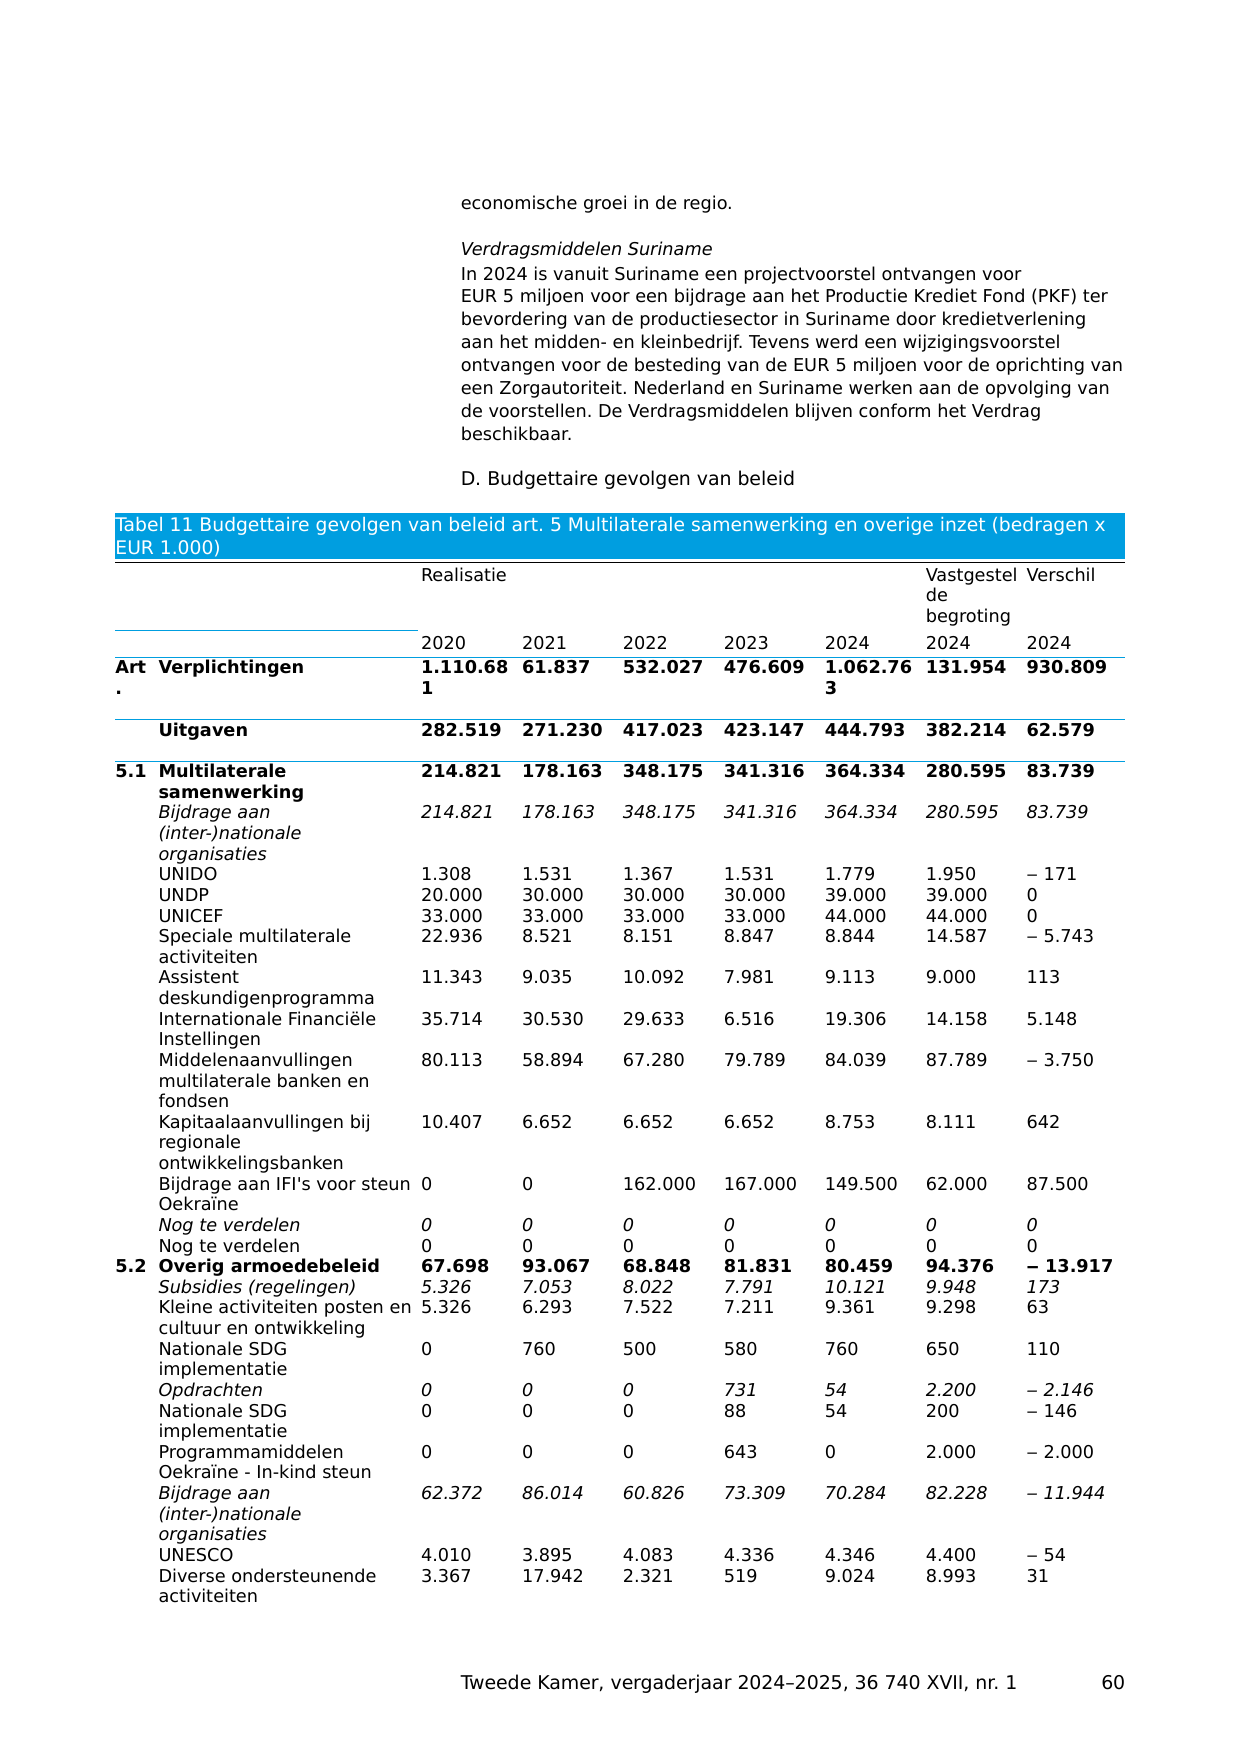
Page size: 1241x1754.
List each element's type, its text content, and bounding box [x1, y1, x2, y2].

table_cell Realisatie [418, 563, 923, 629]
table_cell 348.175 [620, 762, 721, 802]
table_cell 9.948 [923, 1277, 1023, 1297]
table_cell 62.000 [923, 1174, 1023, 1215]
table_cell 6.293 [519, 1298, 620, 1339]
table_cell 2024 [1024, 630, 1125, 657]
table_cell 8.844 [822, 926, 923, 967]
table_cell [721, 698, 822, 719]
table_cell 33.000 [418, 906, 519, 926]
table_cell Nationale SDG implementatie [155, 1339, 418, 1380]
table_cell 8.993 [923, 1566, 1023, 1607]
table_cell 5.148 [1024, 1009, 1125, 1050]
table_cell Kleine activiteiten posten en cultuur en ontwikkeling [155, 1298, 418, 1339]
table_cell 10.407 [418, 1112, 519, 1174]
table_cell 1.779 [822, 864, 923, 885]
table_cell [115, 563, 155, 629]
table_cell 382.214 [923, 720, 1023, 740]
table_cell 6.652 [721, 1112, 822, 1174]
table_cell 79.789 [721, 1050, 822, 1112]
table_cell 348.175 [620, 803, 721, 864]
table_cell [115, 926, 155, 967]
table_cell 282.519 [418, 720, 519, 740]
table_cell 10.092 [620, 968, 721, 1009]
table_cell [115, 864, 155, 885]
table_cell 6.652 [620, 1112, 721, 1174]
table_cell [155, 698, 418, 719]
table_cell 94.376 [923, 1256, 1023, 1277]
table_cell 30.000 [519, 885, 620, 906]
table_cell 200 [923, 1401, 1023, 1442]
table_cell ‒ 171 [1024, 864, 1125, 885]
table_cell 62.579 [1024, 720, 1125, 740]
table_cell 2023 [721, 630, 822, 657]
table_cell 7.053 [519, 1277, 620, 1297]
table_cell 0 [822, 1442, 923, 1483]
table_cell [115, 1380, 155, 1401]
table_cell 2022 [620, 630, 721, 657]
table_cell ‒ 13.917 [1024, 1256, 1125, 1277]
table_cell Subsidies (regelingen) [155, 1277, 418, 1297]
title D. Budgettaire gevolgen van beleid [461, 468, 1125, 490]
table_cell 364.334 [822, 803, 923, 864]
table_cell [519, 698, 620, 719]
table_cell 8.521 [519, 926, 620, 967]
table_cell Bijdrage aan IFI's voor steun Oekraïne [155, 1174, 418, 1215]
table_cell 30.530 [519, 1009, 620, 1050]
table_cell 1.531 [519, 864, 620, 885]
table_cell 642 [1024, 1112, 1125, 1174]
table_cell 9.298 [923, 1298, 1023, 1339]
table_cell 8.753 [822, 1112, 923, 1174]
table_cell [822, 698, 923, 719]
table_cell [115, 1339, 155, 1380]
table_cell 33.000 [620, 906, 721, 926]
table_cell 9.113 [822, 968, 923, 1009]
table_cell 4.010 [418, 1545, 519, 1566]
table_cell 8.847 [721, 926, 822, 967]
table_cell 4.083 [620, 1545, 721, 1566]
table_cell 35.714 [418, 1009, 519, 1050]
table_cell 81.831 [721, 1256, 822, 1277]
table_cell [620, 740, 721, 761]
table_cell [115, 631, 155, 657]
table_cell ‒ 2.000 [1024, 1442, 1125, 1483]
table_cell [115, 1545, 155, 1566]
table_cell 1.308 [418, 864, 519, 885]
table_cell [115, 1112, 155, 1174]
table_cell 760 [519, 1339, 620, 1380]
table_cell [115, 1050, 155, 1112]
table_cell [620, 698, 721, 719]
table_cell 2024 [822, 630, 923, 657]
table_cell 500 [620, 1339, 721, 1380]
table_cell 20.000 [418, 885, 519, 906]
table_cell 4.336 [721, 1545, 822, 1566]
table_cell [721, 740, 822, 761]
table_cell 9.361 [822, 1298, 923, 1339]
table_cell [418, 740, 519, 761]
table_cell 167.000 [721, 1174, 822, 1215]
table_cell 0 [519, 1174, 620, 1215]
table_cell [115, 698, 155, 719]
table_cell 7.522 [620, 1298, 721, 1339]
table_cell 6.516 [721, 1009, 822, 1050]
table_cell [115, 968, 155, 1009]
table_cell 84.039 [822, 1050, 923, 1112]
table_cell 214.821 [418, 803, 519, 864]
table_cell 3.895 [519, 1545, 620, 1566]
table_cell 0 [1024, 1236, 1125, 1256]
table_cell ‒ 2.146 [1024, 1380, 1125, 1401]
table_cell [115, 803, 155, 864]
table_cell 14.158 [923, 1009, 1023, 1050]
table_cell ‒ 146 [1024, 1401, 1125, 1442]
table_cell [923, 698, 1023, 719]
table_cell 4.400 [923, 1545, 1023, 1566]
table_cell 8.151 [620, 926, 721, 967]
table_cell 7.791 [721, 1277, 822, 1297]
table_cell 0 [519, 1380, 620, 1401]
table_cell 173 [1024, 1277, 1125, 1297]
table_cell 0 [620, 1401, 721, 1442]
table_cell 70.284 [822, 1483, 923, 1545]
table_cell Programmamiddelen Oekraïne - In-kind steun [155, 1442, 418, 1483]
table_cell 0 [519, 1215, 620, 1236]
table_cell [115, 1298, 155, 1339]
table_cell [1024, 740, 1125, 761]
table_cell 364.334 [822, 762, 923, 802]
table_cell 650 [923, 1339, 1023, 1380]
table_cell 29.633 [620, 1009, 721, 1050]
table_cell 476.609 [721, 658, 822, 698]
table_cell 580 [721, 1339, 822, 1380]
table_cell 8.111 [923, 1112, 1023, 1174]
table_cell [115, 1442, 155, 1483]
table_cell 68.848 [620, 1256, 721, 1277]
table_cell 5.326 [418, 1277, 519, 1297]
table_cell 0 [418, 1401, 519, 1442]
table_cell 1.062.763 [822, 658, 923, 698]
table_cell [115, 740, 155, 761]
table_cell 0 [721, 1215, 822, 1236]
table_cell [1024, 698, 1125, 719]
table_cell [155, 631, 418, 657]
table_cell UNDP [155, 885, 418, 906]
table_cell 54 [822, 1380, 923, 1401]
table_cell 7.211 [721, 1298, 822, 1339]
table_cell 423.147 [721, 720, 822, 740]
table_cell 67.280 [620, 1050, 721, 1112]
table_cell 643 [721, 1442, 822, 1483]
table_cell [155, 740, 418, 761]
table_cell 9.035 [519, 968, 620, 1009]
table_cell 0 [519, 1236, 620, 1256]
table_cell 33.000 [519, 906, 620, 926]
table_cell 0 [418, 1339, 519, 1380]
table_cell 0 [418, 1215, 519, 1236]
table_cell 0 [418, 1236, 519, 1256]
table_cell 3.367 [418, 1566, 519, 1607]
table_cell 731 [721, 1380, 822, 1401]
table_cell 62.372 [418, 1483, 519, 1545]
table_cell [822, 740, 923, 761]
table_cell 54 [822, 1401, 923, 1442]
table_cell Art. [115, 658, 155, 698]
table_cell 19.306 [822, 1009, 923, 1050]
table_cell 5.2 [115, 1256, 155, 1277]
table_cell 280.595 [923, 762, 1023, 802]
table_cell 11.343 [418, 968, 519, 1009]
table_cell 67.698 [418, 1256, 519, 1277]
table_cell 63 [1024, 1298, 1125, 1339]
table_cell 0 [822, 1236, 923, 1256]
table_cell 87.789 [923, 1050, 1023, 1112]
table_cell 149.500 [822, 1174, 923, 1215]
table_cell [115, 1009, 155, 1050]
table_cell Overig armoedebeleid [155, 1256, 418, 1277]
table_cell 1.531 [721, 864, 822, 885]
table_cell 214.821 [418, 762, 519, 802]
table_cell Diverse ondersteunende activiteiten [155, 1566, 418, 1607]
table_cell 0 [1024, 885, 1125, 906]
text In 2024 is vanuit Suriname een projectvoorstel ontvangen voor EUR 5 miljoen voor een bijdrage aan het Productie Krediet Fond (PKF) ter bevordering van de productiesector in Suriname door kredietverlening aan het midden- en kleinbedrijf. Tevens werd een wijzigingsvoorstel ontvangen voor de besteding van de EUR 5 miljoen voor de oprichting van een Zorgautoriteit. Nederland en Suriname werken aan de opvolging van de voorstellen. De Verdragsmiddelen blijven conform het Verdrag beschikbaar. [461, 262, 1125, 445]
table_cell 0 [620, 1215, 721, 1236]
table_cell Kapitaalaanvullingen bij regionale ontwikkelingsbanken [155, 1112, 418, 1174]
table_cell 444.793 [822, 720, 923, 740]
table_cell ‒ 5.743 [1024, 926, 1125, 967]
table_cell 30.000 [620, 885, 721, 906]
table_cell [115, 1277, 155, 1297]
table_cell 2.200 [923, 1380, 1023, 1401]
table_cell [115, 1566, 155, 1607]
table_cell 9.000 [923, 968, 1023, 1009]
table_cell 61.837 [519, 658, 620, 698]
table_cell [115, 720, 155, 740]
table_cell [115, 1215, 155, 1236]
table_cell Verplichtingen [155, 658, 418, 698]
table_cell 39.000 [822, 885, 923, 906]
table_cell 0 [923, 1236, 1023, 1256]
table_cell 83.739 [1024, 803, 1125, 864]
table_cell 1.367 [620, 864, 721, 885]
table_cell 1.110.681 [418, 658, 519, 698]
table_cell 2.321 [620, 1566, 721, 1607]
table_cell Nationale SDG implementatie [155, 1401, 418, 1442]
table_cell Internationale Financiële Instellingen [155, 1009, 418, 1050]
table_cell [115, 885, 155, 906]
table_cell 0 [1024, 906, 1125, 926]
table_cell 0 [418, 1174, 519, 1215]
table_cell 0 [620, 1442, 721, 1483]
table_cell UNESCO [155, 1545, 418, 1566]
table_cell [923, 740, 1023, 761]
table_cell [115, 1174, 155, 1215]
table_cell 2.000 [923, 1442, 1023, 1483]
table_cell 1.950 [923, 864, 1023, 885]
table_cell Nog te verdelen [155, 1236, 418, 1256]
table_cell Verschil [1024, 563, 1125, 629]
table_cell 341.316 [721, 762, 822, 802]
table_cell 73.309 [721, 1483, 822, 1545]
table_cell 44.000 [822, 906, 923, 926]
table_cell 80.459 [822, 1256, 923, 1277]
table_cell 271.230 [519, 720, 620, 740]
table_cell UNICEF [155, 906, 418, 926]
table_cell 5.326 [418, 1298, 519, 1339]
table_cell 178.163 [519, 803, 620, 864]
table_cell 17.942 [519, 1566, 620, 1607]
table_cell Speciale multilaterale activiteiten [155, 926, 418, 967]
table_cell [519, 740, 620, 761]
table_cell 10.121 [822, 1277, 923, 1297]
table_cell 88 [721, 1401, 822, 1442]
table_cell Middelenaanvullingen multilaterale banken en fondsen [155, 1050, 418, 1112]
table_cell UNIDO [155, 864, 418, 885]
table_cell [115, 1483, 155, 1545]
table_cell 2020 [418, 630, 519, 657]
table_cell 2021 [519, 630, 620, 657]
table_cell 22.936 [418, 926, 519, 967]
table_cell 760 [822, 1339, 923, 1380]
table_cell 0 [923, 1215, 1023, 1236]
table_cell 280.595 [923, 803, 1023, 864]
text economische groei in de regio. [461, 191, 1125, 214]
table_cell 0 [721, 1236, 822, 1256]
table_cell 519 [721, 1566, 822, 1607]
table_cell 80.113 [418, 1050, 519, 1112]
table_cell 86.014 [519, 1483, 620, 1545]
table_cell 58.894 [519, 1050, 620, 1112]
table_cell 930.809 [1024, 658, 1125, 698]
table_cell 0 [519, 1401, 620, 1442]
table_cell 341.316 [721, 803, 822, 864]
table_cell 0 [418, 1380, 519, 1401]
table_cell 31 [1024, 1566, 1125, 1607]
table_cell Assistent deskundigenprogramma [155, 968, 418, 1009]
table_cell 87.500 [1024, 1174, 1125, 1215]
table_cell Bijdrage aan (inter-)nationale organisaties [155, 803, 418, 864]
table_cell ‒ 11.944 [1024, 1483, 1125, 1545]
table_cell 0 [620, 1380, 721, 1401]
table_cell 60.826 [620, 1483, 721, 1545]
table_cell 30.000 [721, 885, 822, 906]
table_cell [115, 1401, 155, 1442]
table_cell Vastgestelde begroting [923, 563, 1023, 629]
table_cell 178.163 [519, 762, 620, 802]
table_cell 33.000 [721, 906, 822, 926]
table_cell 9.024 [822, 1566, 923, 1607]
table_cell 5.1 [115, 762, 155, 802]
text Verdragsmiddelen Suriname [461, 237, 1125, 259]
table_cell 8.022 [620, 1277, 721, 1297]
table_cell 93.067 [519, 1256, 620, 1277]
table_cell 0 [1024, 1215, 1125, 1236]
table_cell 162.000 [620, 1174, 721, 1215]
table_cell 39.000 [923, 885, 1023, 906]
table_cell 2024 [923, 630, 1023, 657]
table_cell ‒ 54 [1024, 1545, 1125, 1566]
table_cell [418, 698, 519, 719]
table_cell Multilaterale samenwerking [155, 762, 418, 802]
table_cell 82.228 [923, 1483, 1023, 1545]
table_cell 0 [822, 1215, 923, 1236]
table_cell [155, 563, 418, 629]
table_cell 7.981 [721, 968, 822, 1009]
table_cell 6.652 [519, 1112, 620, 1174]
table_cell 110 [1024, 1339, 1125, 1380]
table_cell Nog te verdelen [155, 1215, 418, 1236]
table_cell 417.023 [620, 720, 721, 740]
table_cell ‒ 3.750 [1024, 1050, 1125, 1112]
table_cell Opdrachten [155, 1380, 418, 1401]
table_cell Bijdrage aan (inter-)nationale organisaties [155, 1483, 418, 1545]
table_cell Uitgaven [155, 720, 418, 740]
table_cell 14.587 [923, 926, 1023, 967]
table_cell 532.027 [620, 658, 721, 698]
table_cell 113 [1024, 968, 1125, 1009]
table_cell 0 [519, 1442, 620, 1483]
table_cell 4.346 [822, 1545, 923, 1566]
table_cell 83.739 [1024, 762, 1125, 802]
table_cell [115, 906, 155, 926]
table_cell 0 [418, 1442, 519, 1483]
table_cell 131.954 [923, 658, 1023, 698]
table_cell 44.000 [923, 906, 1023, 926]
table_cell 0 [620, 1236, 721, 1256]
table_cell [115, 1236, 155, 1256]
